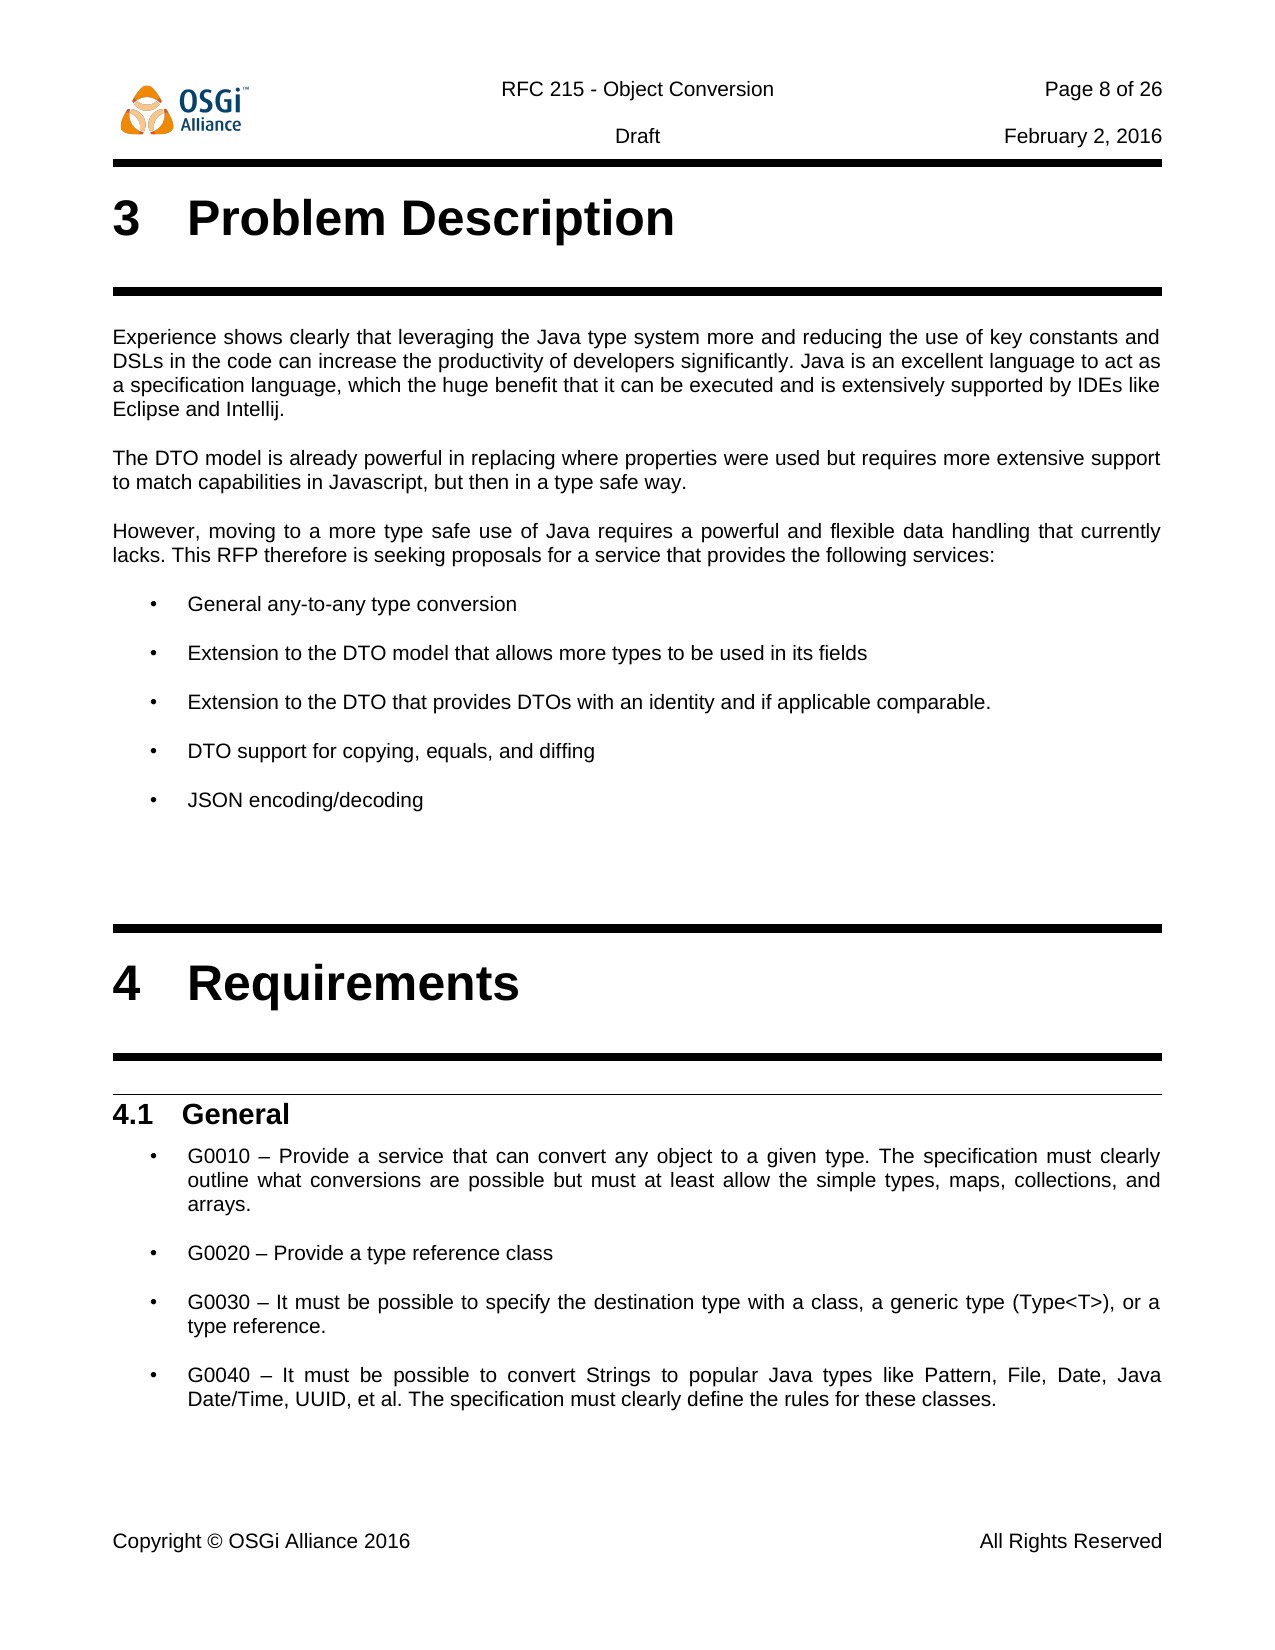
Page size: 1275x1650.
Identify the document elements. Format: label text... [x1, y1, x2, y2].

text Experience shows clearly that leveraging the Java type system more and reducing the use of key constants and DSLs in the code can increase the productivity of developers significantly. Java is an excellent language to act as a specification language, which the huge benefit that it can be executed and is extensively supported by IDEs like Eclipse and Intellij. [112, 325, 1162, 421]
list General any-to-any type conversion [150, 591, 1162, 616]
text However, moving to a more type safe use of Java requires a powerful and flexible data handling that currently lacks. This RFP therefore is seeking proposals for a service that provides the following services: [112, 518, 1162, 566]
list Extension to the DTO model that allows more types to be used in its fields [150, 641, 1162, 664]
list G0020 – Provide a type reference class [150, 1240, 1162, 1264]
list DTO support for copying, equals, and diffing [150, 739, 1162, 763]
list G0030 – It must be possible to specify the destination type with a class, a generic type (Type<T>), or a type reference. [150, 1289, 1162, 1337]
text The DTO model is already powerful in replacing where properties were used but requires more extensive support to match capabilities in Javascript, but then in a type safe way. [112, 446, 1162, 493]
list Extension to the DTO that provides DTOs with an identity and if applicable comparable. [150, 689, 1162, 714]
list G0010 – Provide a service that can convert any object to a given type. The specification must clearly outline what conversions are possible but must at least allow the simple types, maps, collections, and arrays. [150, 1143, 1162, 1215]
subtitle Requirements [112, 925, 1162, 1061]
picture [113, 78, 257, 142]
subtitle Problem Description [112, 160, 1162, 296]
subtitle General [112, 1095, 1162, 1131]
list JSON encoding/decoding [150, 788, 1162, 812]
list G0040 – It must be possible to convert Strings to popular Java types like Pattern, File, Date, Java Date/Time, UUID, et al. The specification must clearly define the rules for these classes. [150, 1362, 1162, 1411]
